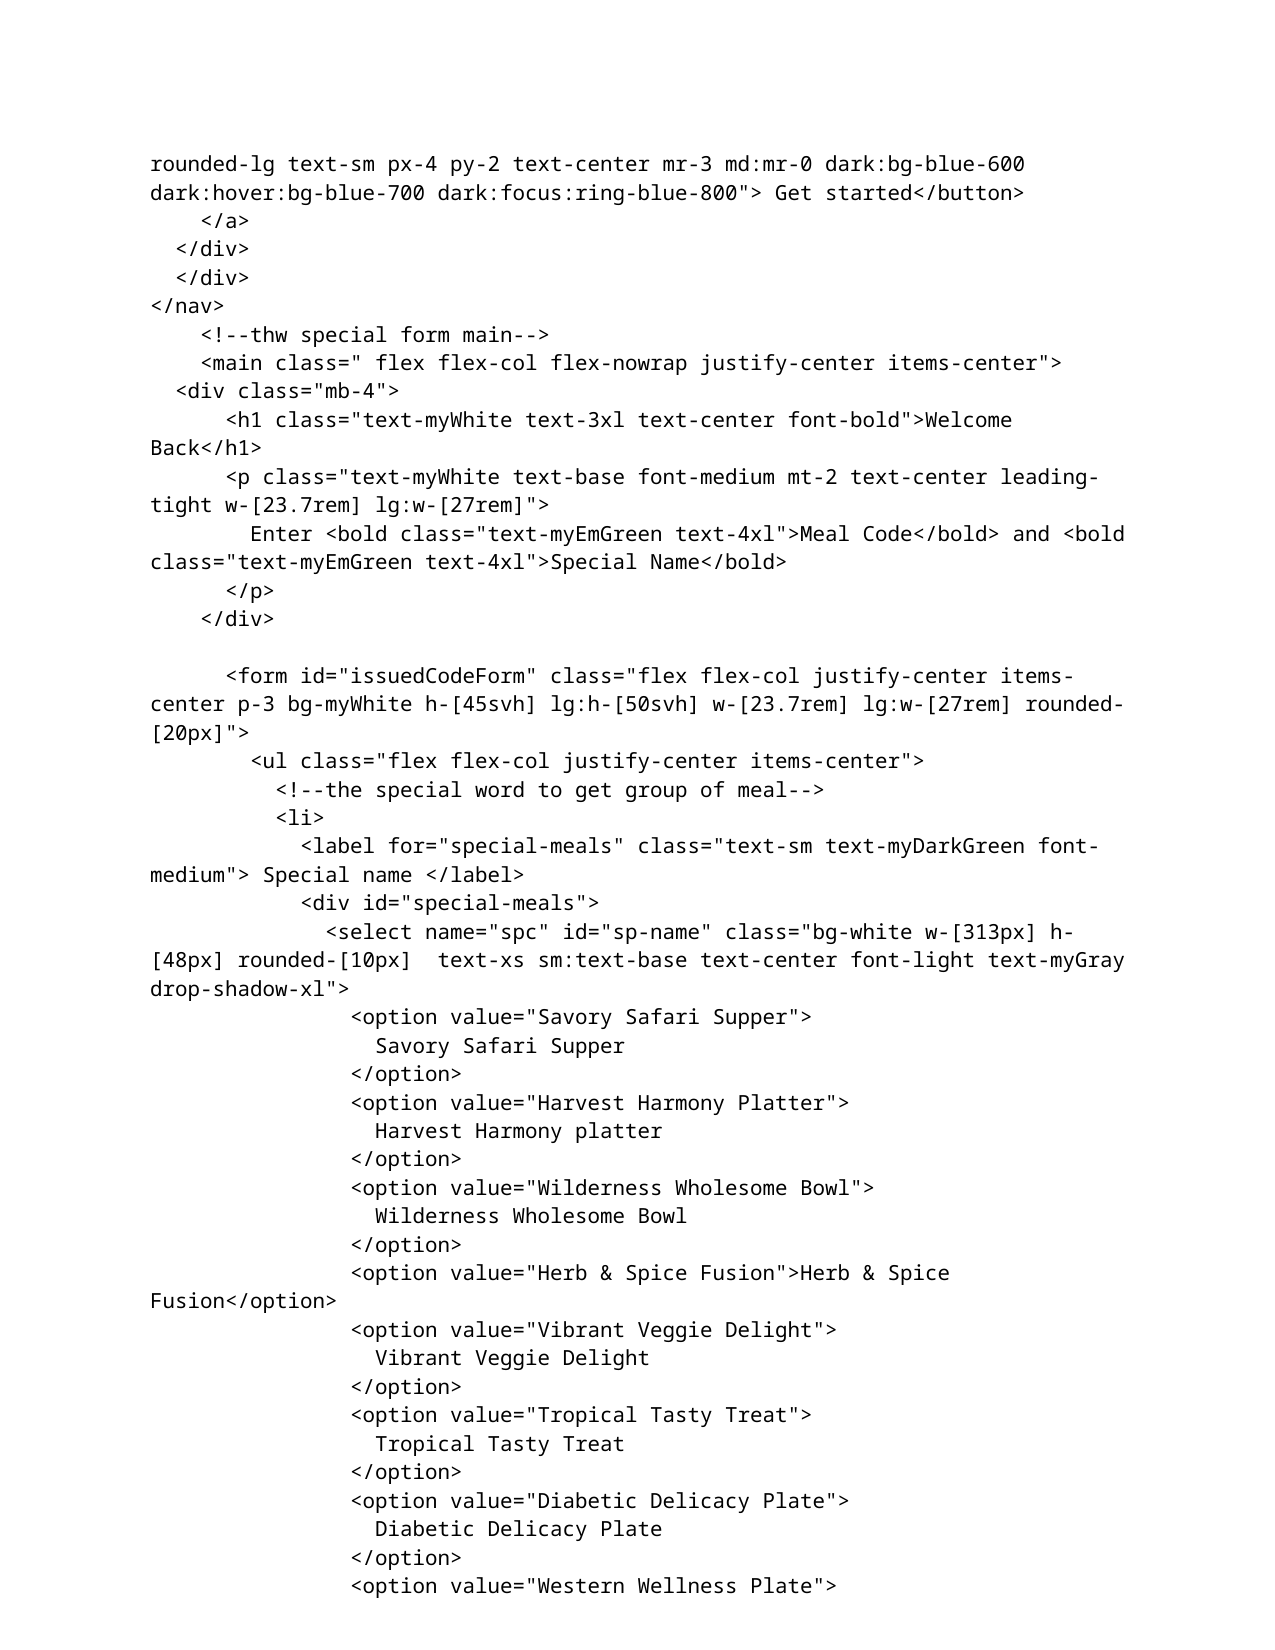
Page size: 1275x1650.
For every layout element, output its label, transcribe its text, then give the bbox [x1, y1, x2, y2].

text </option> [150, 1543, 1125, 1571]
text </option> [150, 1230, 1125, 1258]
text </a> [150, 206, 1125, 234]
text rounded-lg text-sm px-4 py-2 text-center mr-3 md:mr-0 dark:bg-blue-600 dark:hover:bg-blue-700 dark:focus:ring-blue-800"> Get started</button> [150, 149, 1125, 206]
text <select name="spc" id="sp-name" class="bg-white w-[313px] h-[48px] rounded-[10px] text-xs sm:text-base text-center font-light text-myGray drop-shadow-xl"> [150, 917, 1125, 1002]
text <option value="Savory Safari Supper"> [150, 1002, 1125, 1031]
text <option value="Vibrant Veggie Delight"> [150, 1315, 1125, 1343]
text </div> [150, 234, 1125, 263]
text </option> [150, 1372, 1125, 1400]
text </nav> [150, 291, 1125, 320]
text <option value="Western Wellness Plate"> [150, 1571, 1125, 1599]
text <main class=" flex flex-col flex-nowrap justify-center items-center"> [150, 348, 1125, 377]
text Wilderness Wholesome Bowl [150, 1201, 1125, 1230]
text Diabetic Delicacy Plate [150, 1514, 1125, 1543]
text Tropical Tasty Treat [150, 1429, 1125, 1457]
text <option value="Wilderness Wholesome Bowl"> [150, 1173, 1125, 1201]
text <p class="text-myWhite text-base font-medium mt-2 text-center leading-tight w-[23.7rem] lg:w-[27rem]"> [150, 462, 1125, 519]
text <!--the special word to get group of meal--> [150, 775, 1125, 803]
text <ul class="flex flex-col justify-center items-center"> [150, 746, 1125, 775]
text <option value="Harvest Harmony Platter"> [150, 1088, 1125, 1116]
text </div> [150, 604, 1125, 633]
text </option> [150, 1059, 1125, 1088]
text <div class="mb-4"> [150, 377, 1125, 405]
text </option> [150, 1457, 1125, 1486]
text <li> [150, 803, 1125, 832]
text </div> [150, 263, 1125, 291]
text <label for="special-meals" class="text-sm text-myDarkGreen font-medium"> Special name </label> [150, 832, 1125, 888]
text Harvest Harmony platter [150, 1116, 1125, 1144]
text <option value="Herb & Spice Fusion">Herb & Spice Fusion</option> [150, 1258, 1125, 1315]
text <option value="Diabetic Delicacy Plate"> [150, 1486, 1125, 1514]
text </p> [150, 576, 1125, 604]
text Savory Safari Supper [150, 1031, 1125, 1059]
text <div id="special-meals"> [150, 888, 1125, 917]
text Vibrant Veggie Delight [150, 1343, 1125, 1372]
text <!--thw special form main--> [150, 320, 1125, 348]
text <option value="Tropical Tasty Treat"> [150, 1400, 1125, 1429]
text <form id="issuedCodeForm" class="flex flex-col justify-center items-center p-3 bg-myWhite h-[45svh] lg:h-[50svh] w-[23.7rem] lg:w-[27rem] rounded-[20px]"> [150, 661, 1125, 746]
text Enter <bold class="text-myEmGreen text-4xl">Meal Code</bold> and <bold class="text-myEmGreen text-4xl">Special Name</bold> [150, 519, 1125, 576]
text <h1 class="text-myWhite text-3xl text-center font-bold">Welcome Back</h1> [150, 405, 1125, 462]
text </option> [150, 1144, 1125, 1173]
